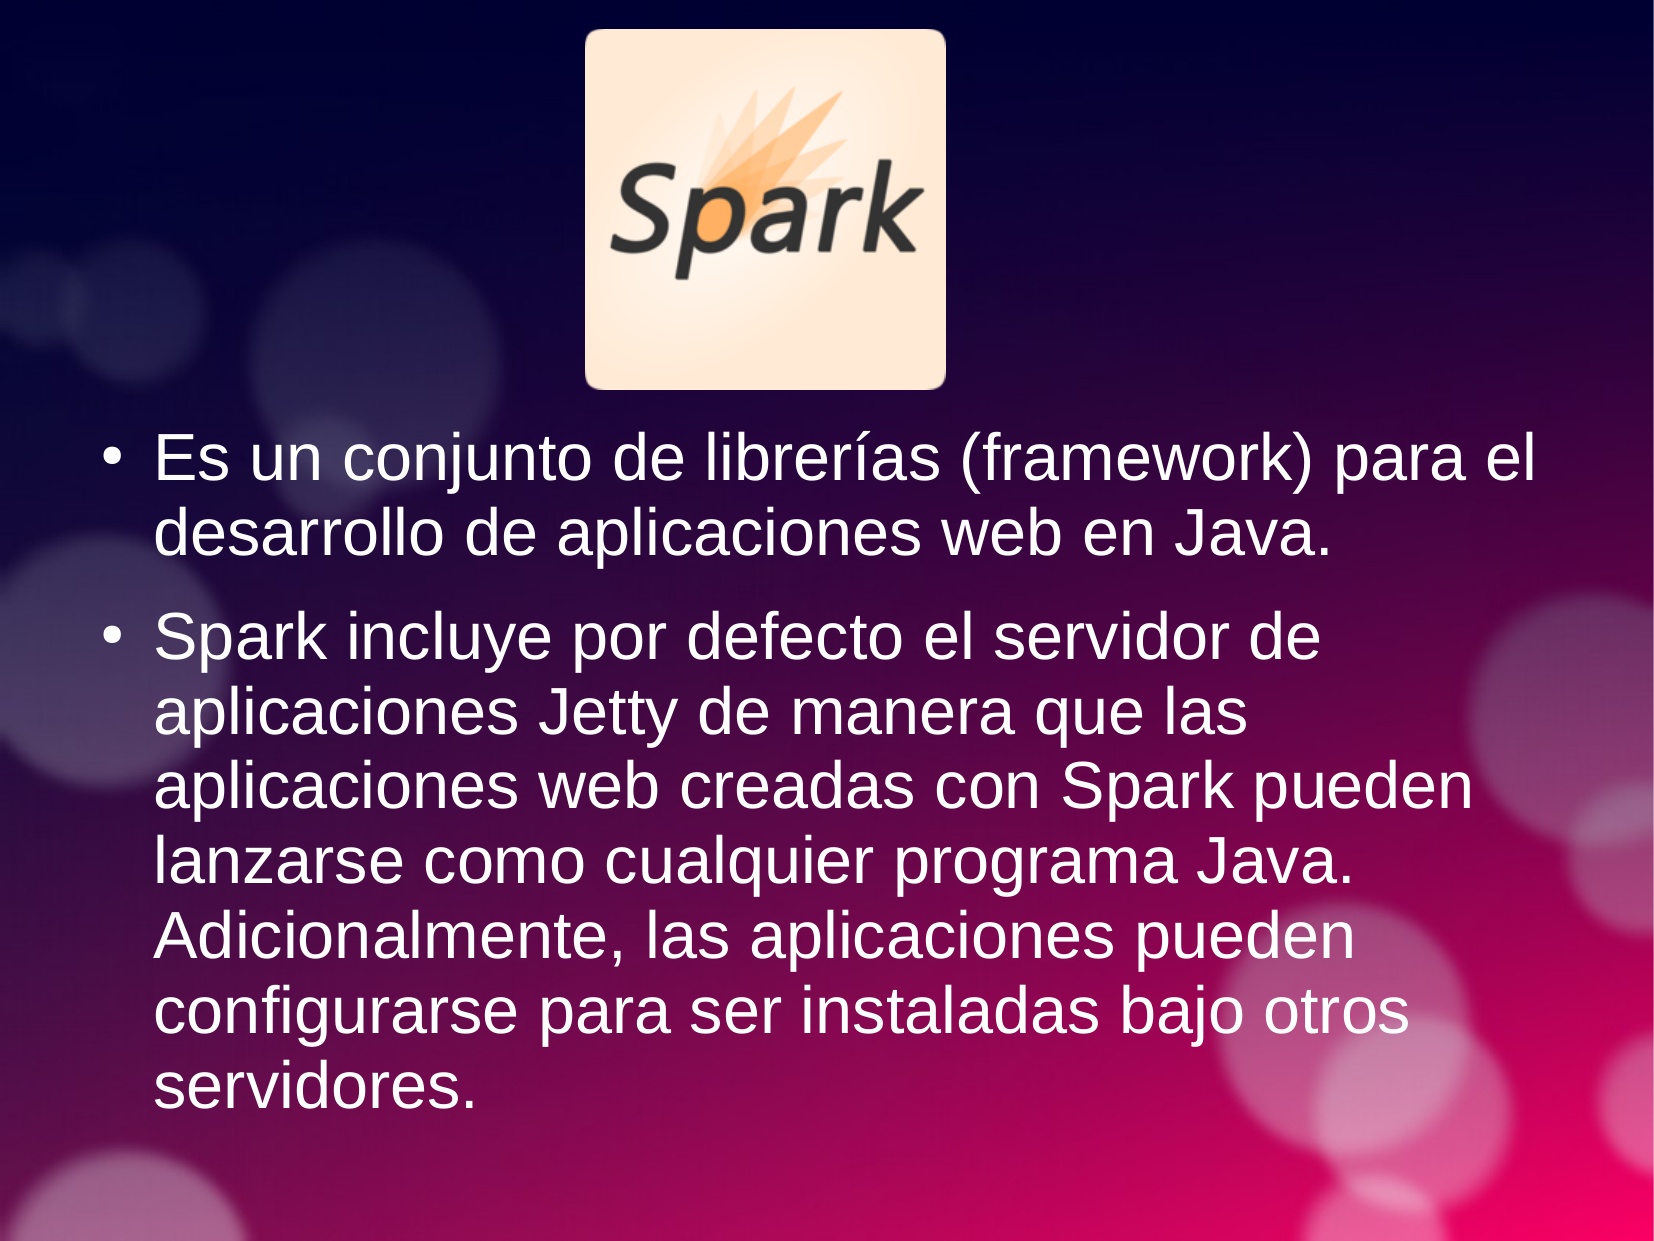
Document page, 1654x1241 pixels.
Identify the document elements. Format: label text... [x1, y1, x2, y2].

picture [0, 0, 1654, 1241]
list Es un conjunto de librerías (framework) para el desarrollo de aplicaciones web en Java. Spark incluye por defecto el servidor de aplicaciones Jetty de manera que las aplicaciones web creadas con Spark pueden lanzarse como cualquier programa Java. Adicionalmente, las aplicaciones pueden configurarse para ser instaladas bajo otros servidores. [82, 420, 1571, 1187]
